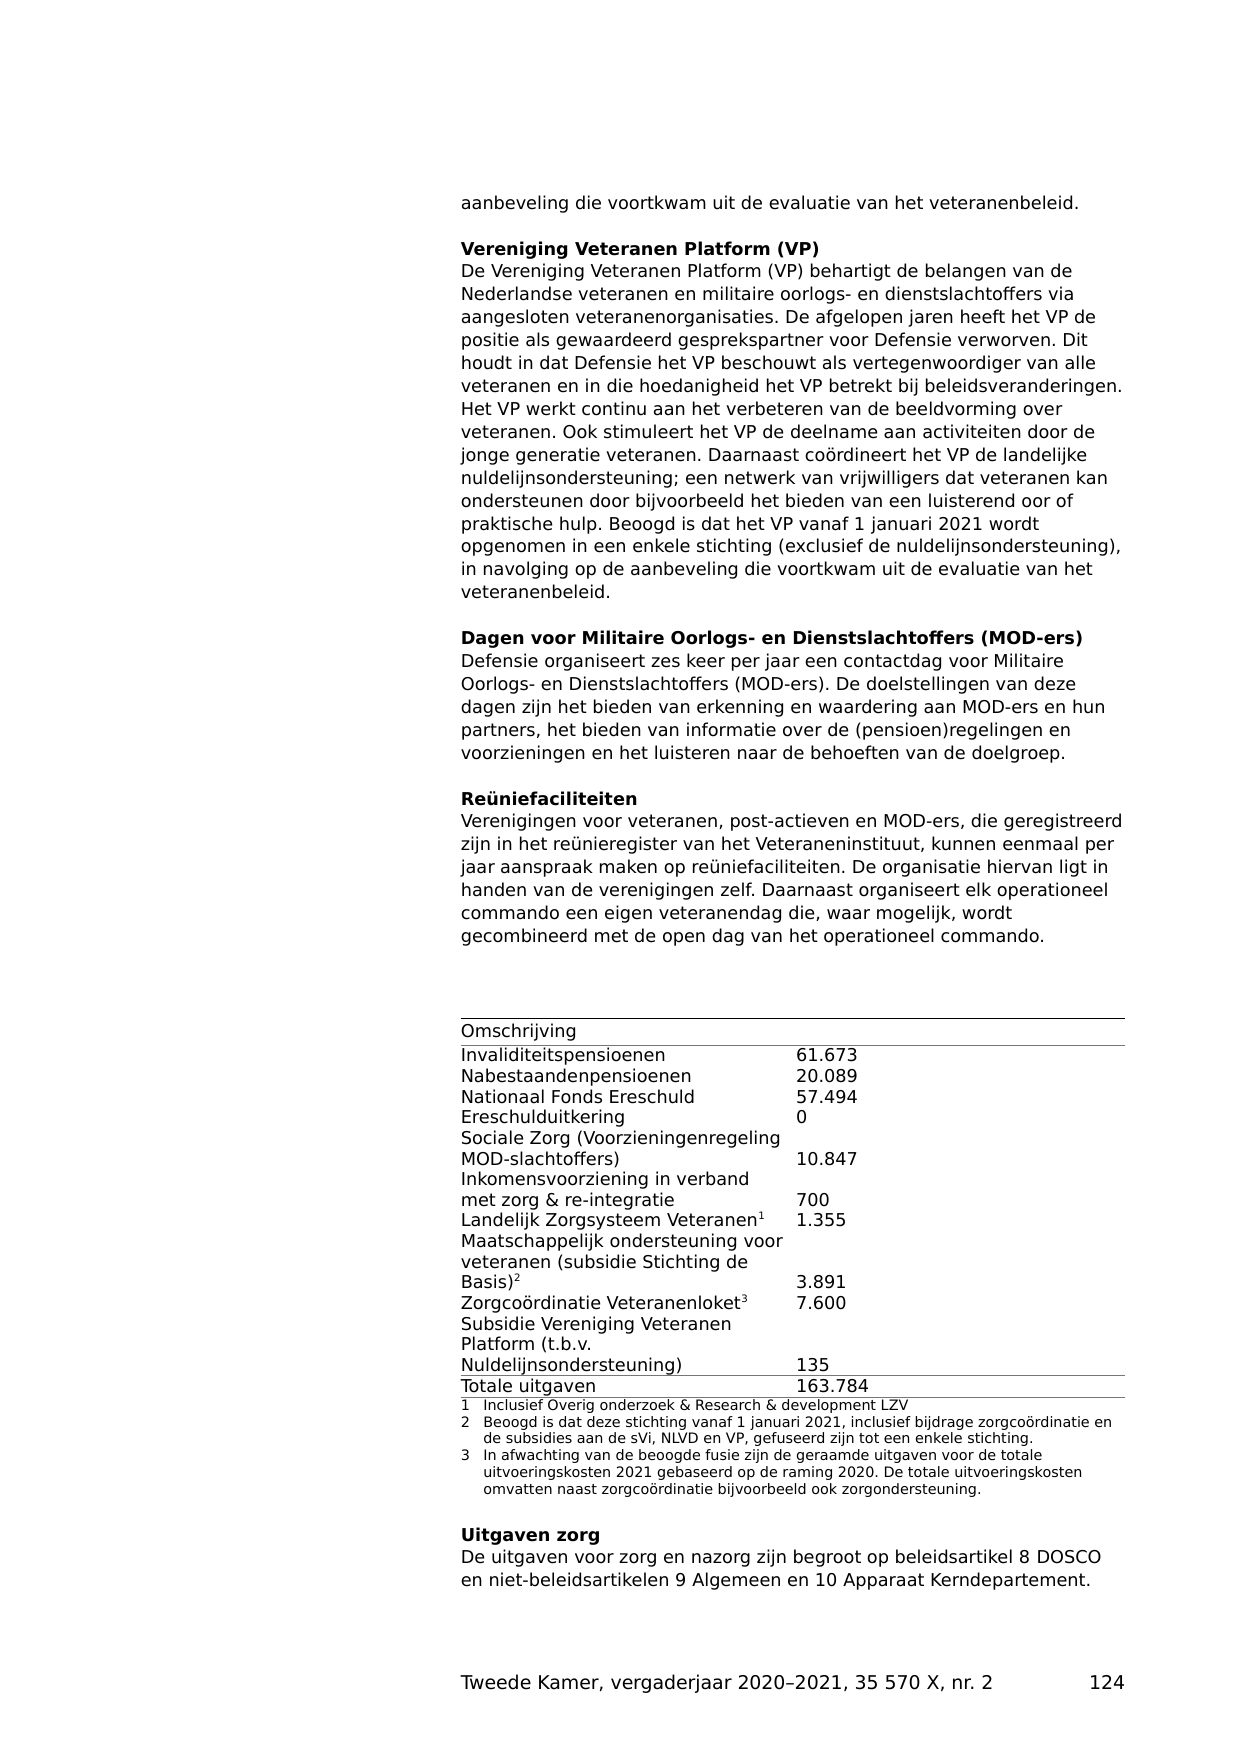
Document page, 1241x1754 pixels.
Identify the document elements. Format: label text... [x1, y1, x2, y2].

table_cell 3.891 [793, 1231, 1125, 1293]
table_cell Sociale Zorg (Voorzieningenregeling MOD-slachtoffers) [461, 1128, 793, 1169]
table_cell 135 [793, 1314, 1125, 1375]
table_cell Omschrijving [461, 1019, 793, 1045]
table_cell 20.089 [793, 1066, 1125, 1087]
table_cell 163.784 [793, 1376, 1125, 1396]
text Dagen voor Militaire Oorlogs- en Dienstslachtoffers (MOD-ers) Defensie organiseert zes keer per jaar een contactdag voor Militaire Oorlogs- en Dienstslachtoffers (MOD-ers). De doelstellingen van deze dagen zijn het bieden van erkenning en waardering aan MOD-ers en hun partners, het bieden van informatie over de (pensioen)regelingen en voorzieningen en het luisteren naar de behoeften van de doelgroep. [461, 626, 1125, 764]
text aanbeveling die voortkwam uit de evaluatie van het veteranenbeleid. [461, 191, 1125, 214]
list Inclusief Overig onderzoek & Research & development LZV [461, 1398, 1125, 1414]
table_cell 10.847 [793, 1128, 1125, 1169]
text Vereniging Veteranen Platform (VP) De Vereniging Veteranen Platform (VP) behartigt de belangen van de Nederlandse veteranen en militaire oorlogs- en dienstslachtoffers via aangesloten veteranenorganisaties. De afgelopen jaren heeft het VP de positie als gewaardeerd gesprekspartner voor Defensie verworven. Dit houdt in dat Defensie het VP beschouwt als vertegenwoordiger van alle veteranen en in die hoedanigheid het VP betrekt bij beleidsveranderingen. Het VP werkt continu aan het verbeteren van de beeldvorming over veteranen. Ook stimuleert het VP de deelname aan activiteiten door de jonge generatie veteranen. Daarnaast coördineert het VP de landelijke nuldelijnsondersteuning; een netwerk van vrijwilligers dat veteranen kan ondersteunen door bijvoorbeeld het bieden van een luisterend oor of praktische hulp. Beoogd is dat het VP vanaf 1 januari 2021 wordt opgenomen in een enkele stichting (exclusief de nuldelijnsondersteuning), in navolging op de aanbeveling die voortkwam uit de evaluatie van het veteranenbeleid. [461, 237, 1125, 603]
table_cell Totale uitgaven [461, 1376, 793, 1396]
table_cell Invaliditeitspensioenen [461, 1046, 793, 1066]
table_cell 700 [793, 1169, 1125, 1210]
table_cell 61.673 [793, 1046, 1125, 1066]
table_cell 57.494 [793, 1087, 1125, 1107]
table_cell 7.600 [793, 1293, 1125, 1313]
table_cell Inkomensvoorziening in verband met zorg & re-integratie [461, 1169, 793, 1210]
table_cell Subsidie Vereniging Veteranen Platform (t.b.v. Nuldelijnsondersteuning) [461, 1314, 793, 1375]
table_cell 0 [793, 1107, 1125, 1128]
list In afwachting van de beoogde fusie zijn de geraamde uitgaven voor de totale uitvoeringskosten 2021 gebaseerd op de raming 2020. De totale uitvoeringskosten omvatten naast zorgcoördinatie bijvoorbeeld ook zorgondersteuning. [461, 1447, 1125, 1498]
list Beoogd is dat deze stichting vanaf 1 januari 2021, inclusief bijdrage zorgcoördinatie en de subsidies aan de sVi, NLVD en VP, gefuseerd zijn tot een enkele stichting. [461, 1414, 1125, 1447]
table_cell Ereschulduitkering [461, 1107, 793, 1128]
table_header Tabel 59 Totaaloverzicht van begrote uitgaven voor zorg voor veteranen (bedragen x € 1000) [461, 970, 1125, 1018]
table_cell Landelijk Zorgsysteem Veteranen1 [461, 1210, 793, 1231]
table_cell Zorgcoördinatie Veteranenloket3 [461, 1293, 793, 1313]
table_cell Nabestaandenpensioenen [461, 1066, 793, 1087]
table_cell 1.355 [793, 1210, 1125, 1231]
text Reüniefaciliteiten Verenigingen voor veteranen, post-actieven en MOD-ers, die geregistreerd zijn in het reünieregister van het Veteraneninstituut, kunnen eenmaal per jaar aanspraak maken op reüniefaciliteiten. De organisatie hiervan ligt in handen van de verenigingen zelf. Daarnaast organiseert elk operationeel commando een eigen veteranendag die, waar mogelijk, wordt gecombineerd met de open dag van het operationeel commando. [461, 787, 1125, 947]
table_cell [793, 1019, 1125, 1045]
table_cell Maatschappelijk ondersteuning voor veteranen (subsidie Stichting de Basis)2 [461, 1231, 793, 1293]
text Uitgaven zorg De uitgaven voor zorg en nazorg zijn begroot op beleidsartikel 8 DOSCO en niet-beleidsartikelen 9 Algemeen en 10 Apparaat Kerndepartement. [461, 1523, 1125, 1591]
table_cell Nationaal Fonds Ereschuld [461, 1087, 793, 1107]
